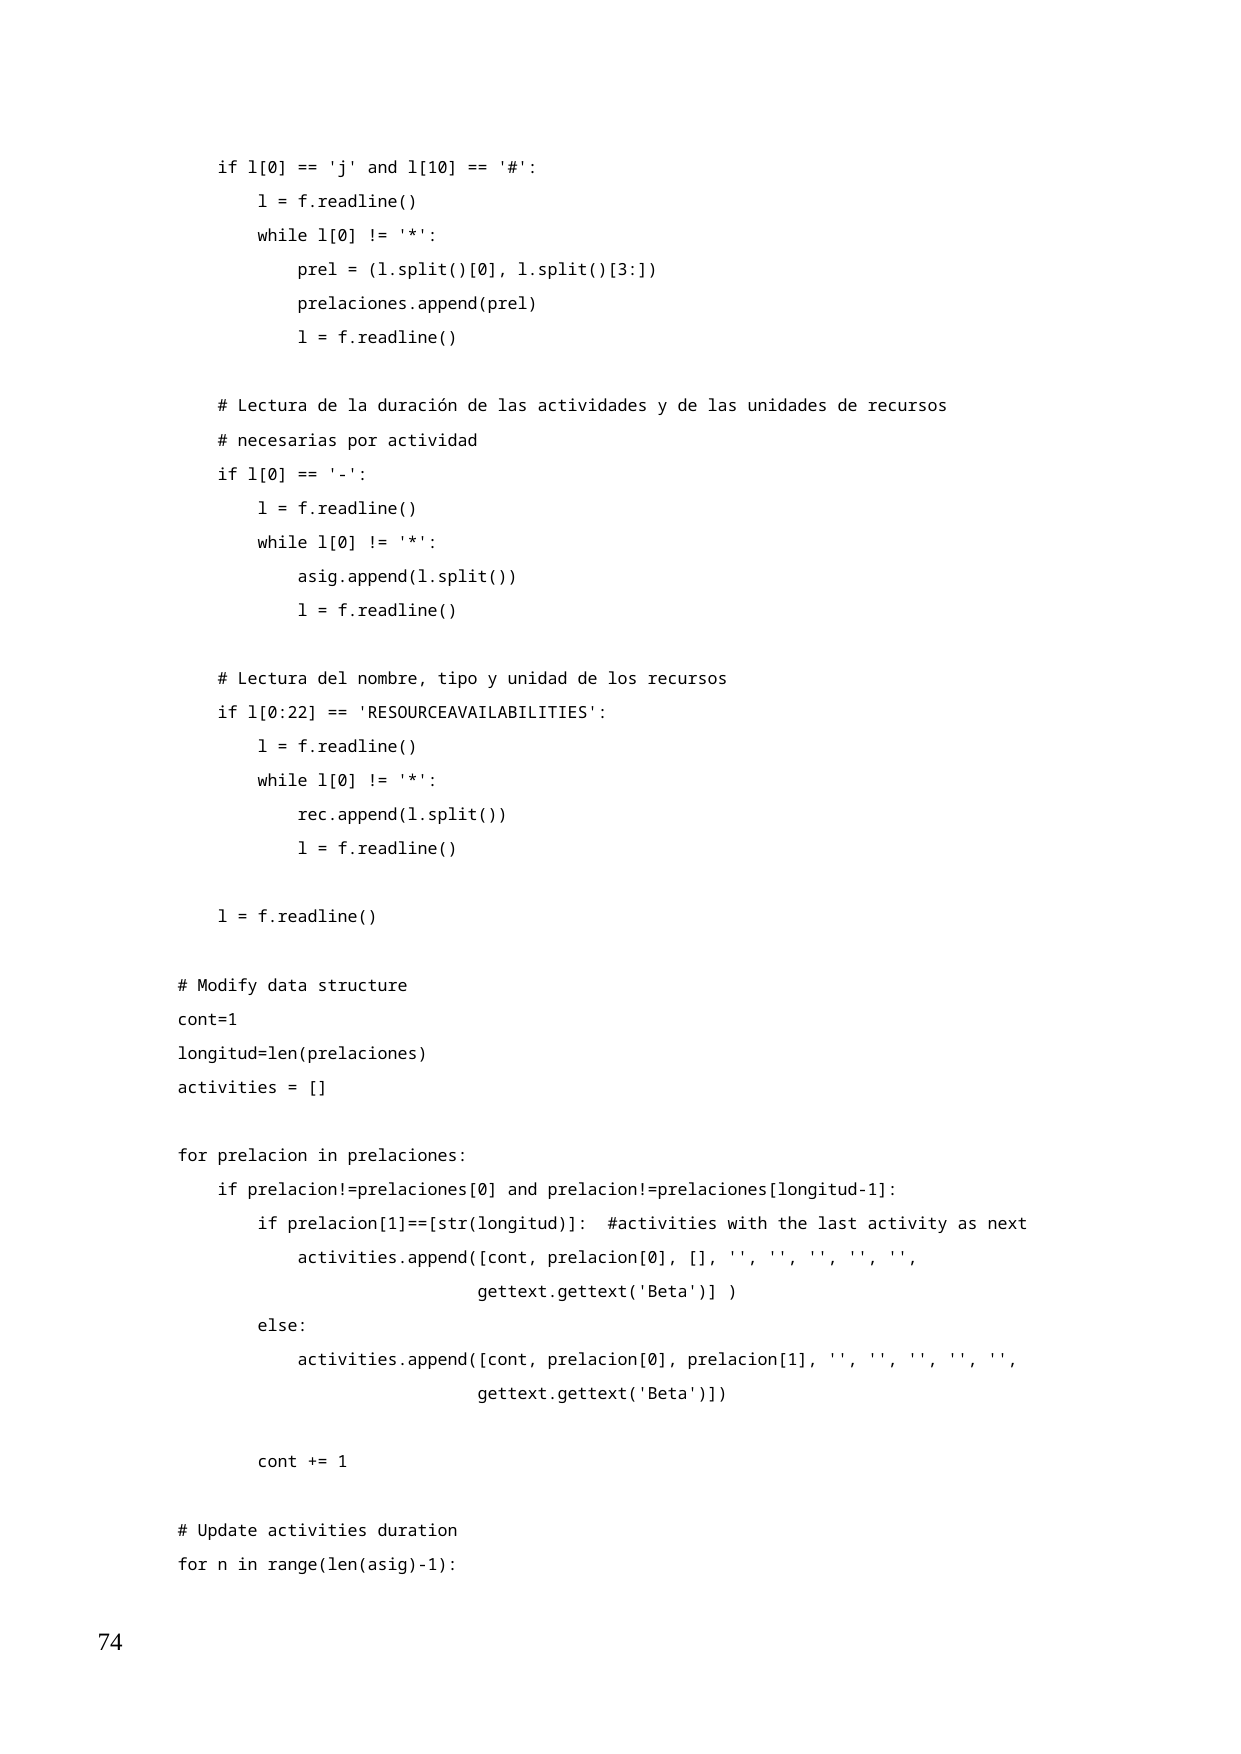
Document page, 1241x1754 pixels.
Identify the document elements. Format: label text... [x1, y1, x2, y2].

text l = f.readline() [97, 326, 1113, 349]
text l = f.readline() [97, 735, 1113, 757]
text prelaciones.append(prel) [97, 292, 1113, 314]
text if prelacion!=prelaciones[0] and prelacion!=prelaciones[longitud-1]: [97, 1177, 1113, 1200]
text while l[0] != '*': [97, 224, 1113, 246]
text # necesarias por actividad [97, 428, 1113, 451]
text if l[0] == 'j' and l[10] == '#': [97, 156, 1113, 178]
text if l[0] == '-': [97, 462, 1113, 485]
text l = f.readline() [97, 837, 1113, 859]
text cont += 1 [97, 1450, 1113, 1473]
text while l[0] != '*': [97, 530, 1113, 553]
text activities.append([cont, prelacion[0], [], '', '', '', '', '', [97, 1246, 1113, 1268]
text prel = (l.split()[0], l.split()[3:]) [97, 258, 1113, 281]
text # Modify data structure [97, 973, 1113, 996]
text # Update activities duration [97, 1518, 1113, 1541]
text for n in range(len(asig)-1): [97, 1552, 1113, 1575]
text cont=1 [97, 1007, 1113, 1030]
text l = f.readline() [97, 496, 1113, 519]
text longitud=len(prelaciones) [97, 1041, 1113, 1064]
text rec.append(l.split()) [97, 803, 1113, 826]
text gettext.gettext('Beta')] ) [97, 1280, 1113, 1302]
text if prelacion[1]==[str(longitud)]: #activities with the last activity as next [97, 1212, 1113, 1234]
text gettext.gettext('Beta')]) [97, 1382, 1113, 1404]
text l = f.readline() [97, 190, 1113, 212]
text else: [97, 1314, 1113, 1336]
text asig.append(l.split()) [97, 564, 1113, 587]
text if l[0:22] == 'RESOURCEAVAILABILITIES': [97, 701, 1113, 723]
text l = f.readline() [97, 598, 1113, 621]
text while l[0] != '*': [97, 769, 1113, 791]
text for prelacion in prelaciones: [97, 1143, 1113, 1166]
text # Lectura del nombre, tipo y unidad de los recursos [97, 667, 1113, 689]
text # Lectura de la duración de las actividades y de las unidades de recursos [97, 394, 1113, 417]
text activities = [] [97, 1075, 1113, 1098]
text activities.append([cont, prelacion[0], prelacion[1], '', '', '', '', '', [97, 1348, 1113, 1371]
text l = f.readline() [97, 905, 1113, 928]
